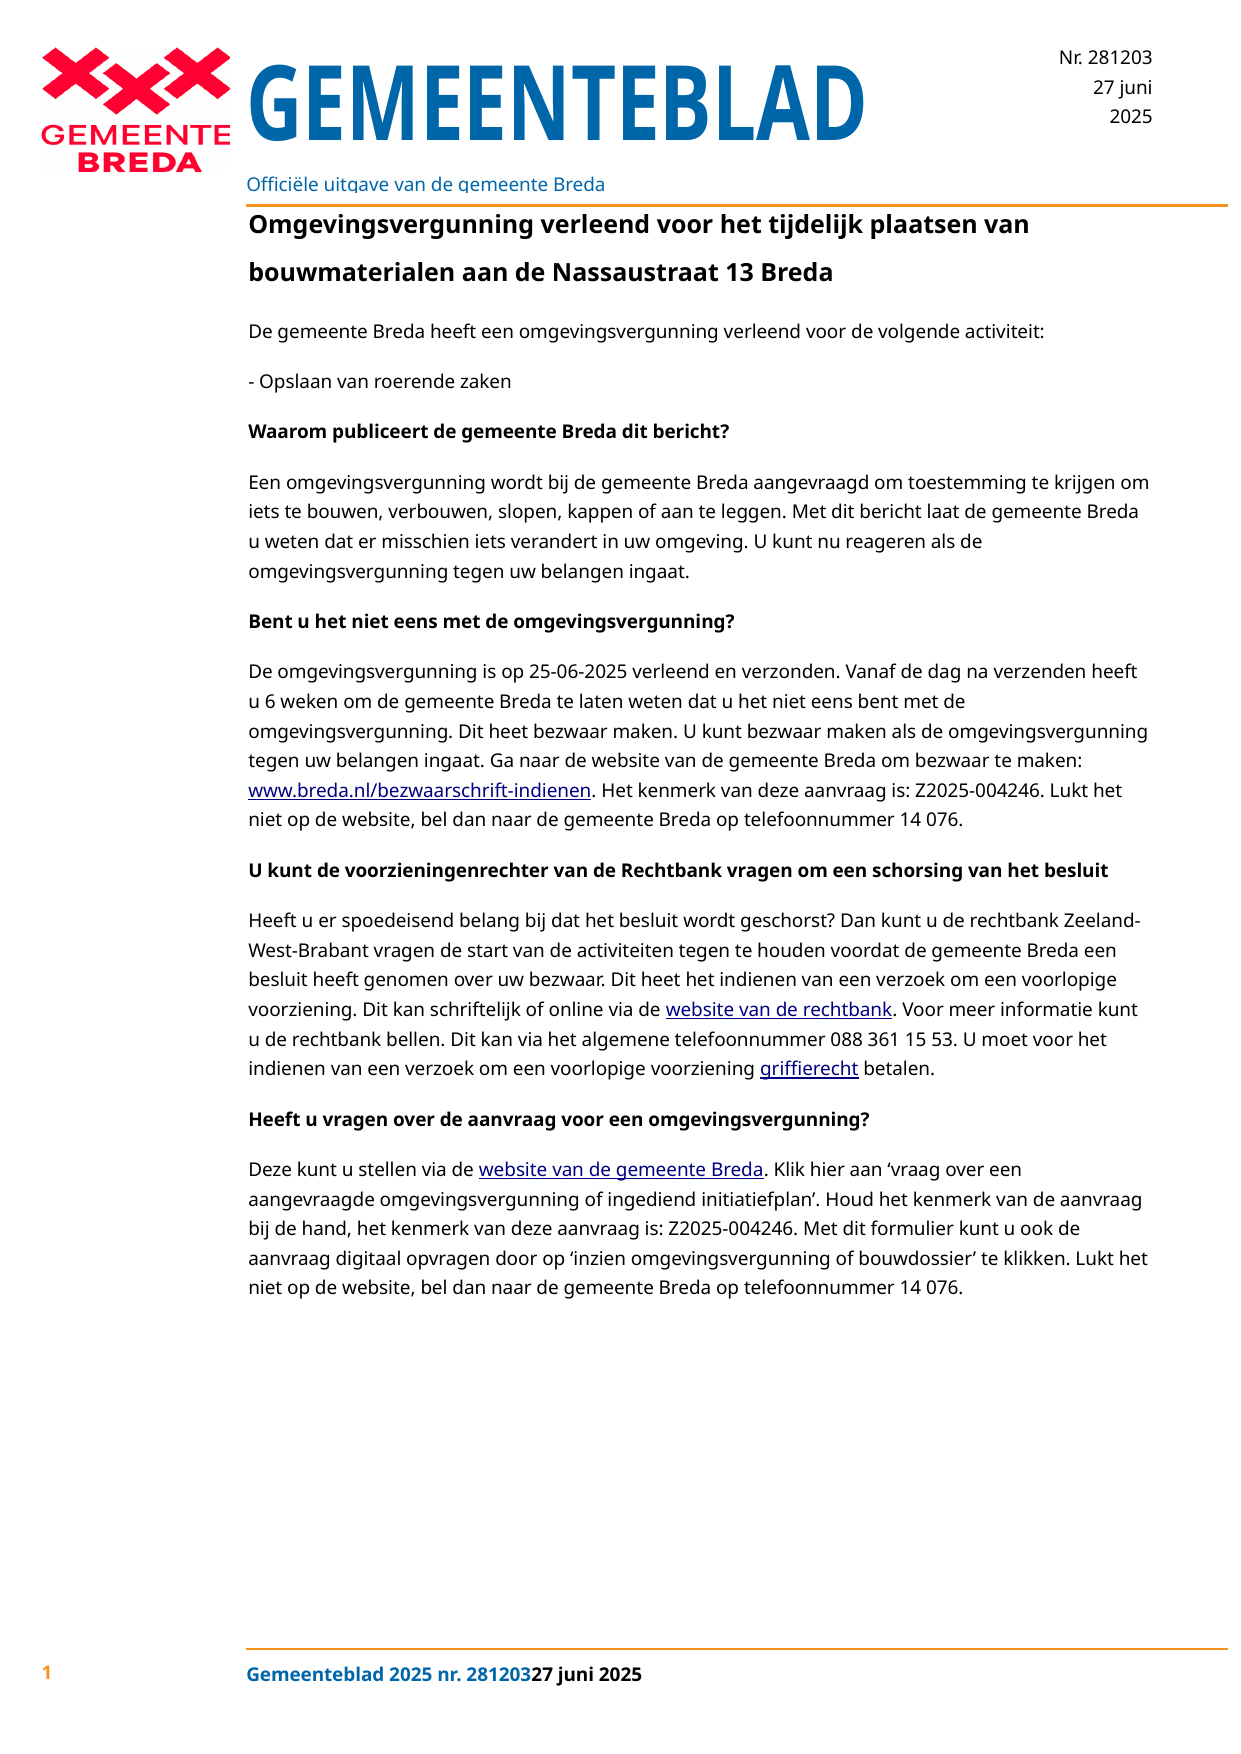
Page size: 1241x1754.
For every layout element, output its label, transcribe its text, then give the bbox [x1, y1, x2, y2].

text Omgevingsvergunning verleend voor het tijdelijk plaatsen van bouwmaterialen aan de Nassaustraat 13 Breda [248, 207, 1152, 288]
text De omgevingsvergunning is op 25-06-2025 verleend en verzonden. Vanaf de dag na verzenden heeft u 6 weken om de gemeente Breda te laten weten dat u het niet eens bent met de omgevingsvergunning. Dit heet bezwaar maken. U kunt bezwaar maken als de omgevingsvergunning tegen uw belangen ingaat. Ga naar de website van de gemeente Breda om bezwaar te maken: www.breda.nl/bezwaarschrift-indienen. Het kenmerk van deze aanvraag is: Z2025-004246. Lukt het niet op de website, bel dan naar de gemeente Breda op telefoonnummer 14 076. [248, 659, 1152, 832]
text Heeft u er spoedeisend belang bij dat het besluit wordt geschorst? Dan kunt u de rechtbank Zeeland-West-Brabant vragen de start van de activiteiten tegen te houden voordat de gemeente Breda een besluit heeft genomen over uw bezwaar. Dit heet het indienen van een verzoek om een voorlopige voorziening. Dit kan schriftelijk of online via de website van de rechtbank. Voor meer informatie kunt u de rechtbank bellen. Dit kan via het algemene telefoonnummer 088 361 15 53. U moet voor het indienen van een verzoek om een voorlopige voorziening griffierecht betalen. [248, 907, 1152, 1081]
text Bent u het niet eens met de omgevingsvergunning? [248, 608, 1152, 634]
text U kunt de voorzieningenrechter van de Rechtbank vragen om een schorsing van het besluit [248, 857, 1152, 883]
text De gemeente Breda heeft een omgevingsvergunning verleend voor de volgende activiteit: [248, 318, 1152, 344]
text Waarom publiceert de gemeente Breda dit bericht? [248, 419, 1152, 444]
text Deze kunt u stellen via de website van de gemeente Breda. Klik hier aan ‘vraag over een aangevraagde omgevingsvergunning of ingediend initiatiefplan’. Houd het kenmerk van de aanvraag bij de hand, het kenmerk van deze aanvraag is: Z2025-004246. Met dit formulier kunt u ook de aanvraag digitaal opvragen door op ‘inzien omgevingsvergunning of bouwdossier’ te klikken. Lukt het niet op de website, bel dan naar de gemeente Breda op telefoonnummer 14 076. [248, 1156, 1152, 1300]
text - Opslaan van roerende zaken [248, 368, 1152, 394]
text Een omgevingsvergunning wordt bij de gemeente Breda aangevraagd om toestemming te krijgen om iets te bouwen, verbouwen, slopen, kappen of aan te leggen. Met dit bericht laat de gemeente Breda u weten dat er misschien iets verandert in uw omgeving. U kunt nu reageren als de omgevingsvergunning tegen uw belangen ingaat. [248, 469, 1152, 584]
text Heeft u vragen over de aanvraag voor een omgevingsvergunning? [248, 1106, 1152, 1132]
picture [41, 47, 231, 172]
